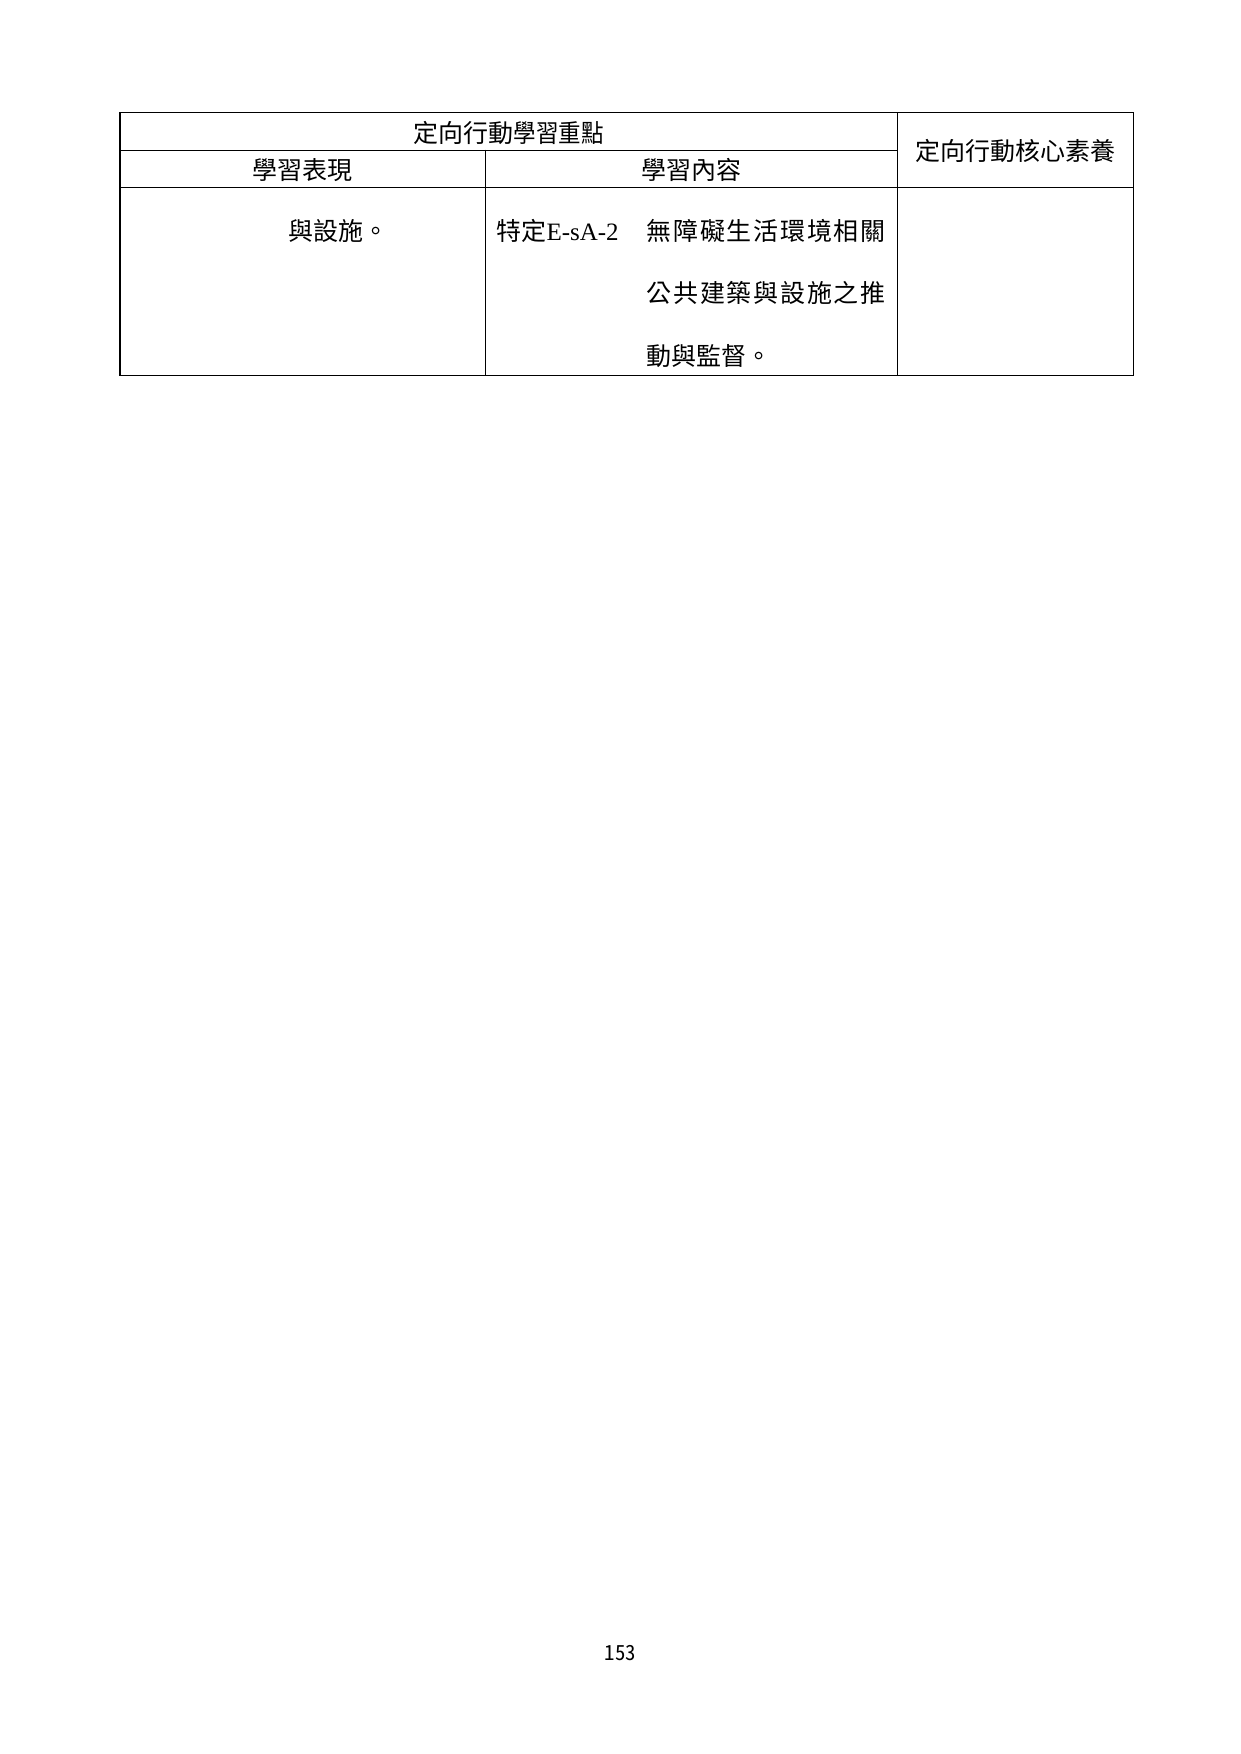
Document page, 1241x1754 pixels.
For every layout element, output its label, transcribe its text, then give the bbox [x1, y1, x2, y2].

table_header 定向行動核心素養 [898, 113, 1133, 187]
table_cell 無障礙生活環境相關公共建築與設施之推動與監督。 [635, 188, 897, 375]
table_cell [121, 188, 277, 375]
table_cell [898, 188, 1133, 375]
table_cell 特定E-sA-2 [486, 188, 635, 375]
table_cell 學習表現 [121, 151, 485, 187]
table_header 定向行動學習重點 [121, 113, 897, 149]
table_cell 與設施。 [277, 188, 485, 375]
table_cell 學習內容 [486, 151, 897, 187]
